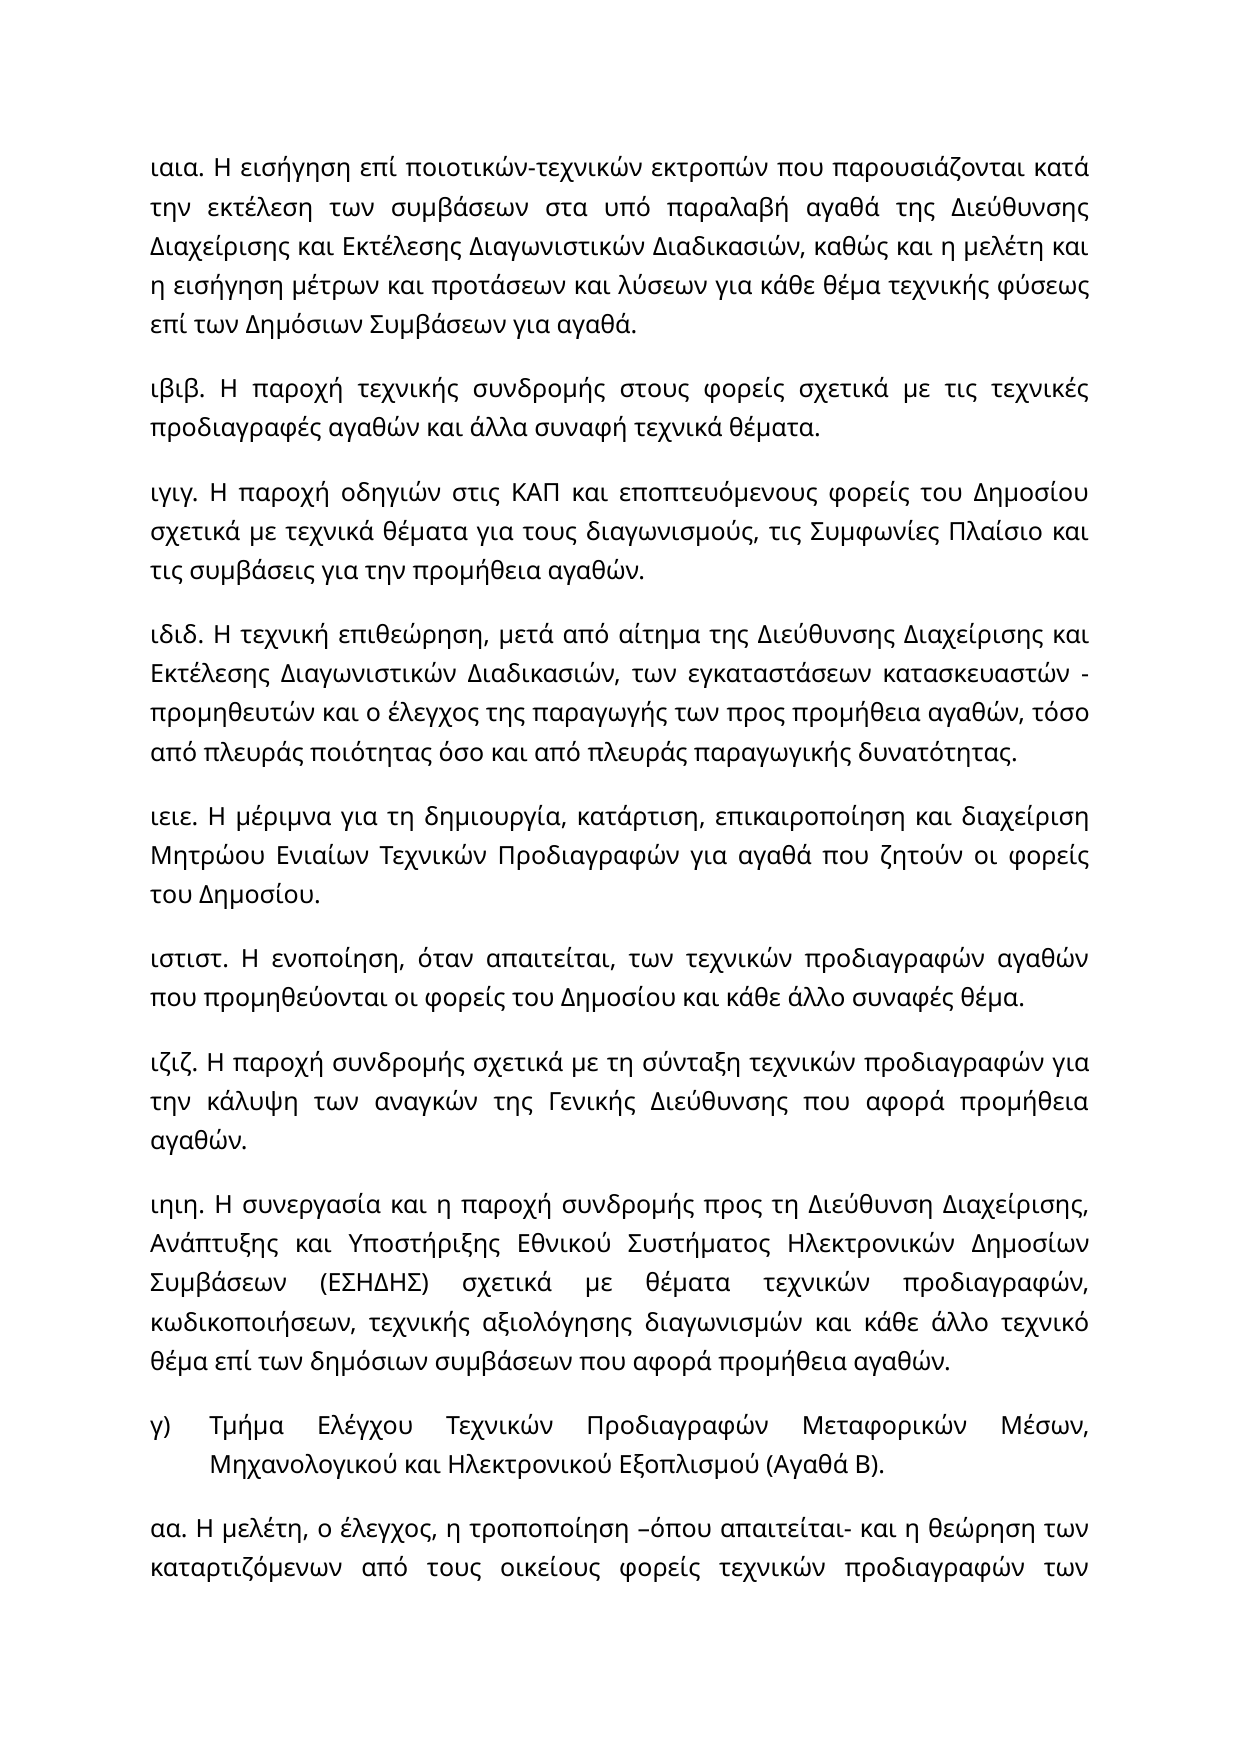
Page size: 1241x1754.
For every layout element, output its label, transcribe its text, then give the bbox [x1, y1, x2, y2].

text ιδιδ. Η τεχνική επιθεώρηση, μετά από αίτημα της Διεύθυνσης Διαχείρισης και Εκτέλεσης Διαγωνιστικών Διαδικασιών, των εγκαταστάσεων κατασκευαστών - προμηθευτών και ο έλεγχος της παραγωγής των προς προμήθεια αγαθών, τόσο από πλευράς ποιότητας όσο και από πλευράς παραγωγικής δυνατότητας. [150, 617, 1090, 768]
text ιβιβ. Η παροχή τεχνικής συνδρομής στους φορείς σχετικά με τις τεχνικές προδιαγραφές αγαθών και άλλα συναφή τεχνικά θέματα. [150, 371, 1090, 444]
text ιηιη. Η συνεργασία και η παροχή συνδρομής προς τη Διεύθυνση Διαχείρισης, Ανάπτυξης και Υποστήριξης Εθνικού Συστήματος Ηλεκτρονικών Δημοσίων Συμβάσεων (ΕΣΗΔΗΣ) σχετικά με θέματα τεχνικών προδιαγραφών, κωδικοποιήσεων, τεχνικής αξιολόγησης διαγωνισμών και κάθε άλλο τεχνικό θέμα επί των δημόσιων συμβάσεων που αφορά προμήθεια αγαθών. [150, 1187, 1090, 1377]
text ιστιστ. Η ενοποίηση, όταν απαιτείται, των τεχνικών προδιαγραφών αγαθών που προμηθεύονται οι φορείς του Δημοσίου και κάθε άλλο συναφές θέμα. [150, 941, 1090, 1014]
text ιαια. Η εισήγηση επί ποιοτικών-τεχνικών εκτροπών που παρουσιάζονται κατά την εκτέλεση των συμβάσεων στα υπό παραλαβή αγαθά της Διεύθυνσης Διαχείρισης και Εκτέλεσης Διαγωνιστικών Διαδικασιών, καθώς και η μελέτη και η εισήγηση μέτρων και προτάσεων και λύσεων για κάθε θέμα τεχνικής φύσεως επί των Δημόσιων Συμβάσεων για αγαθά. [150, 150, 1090, 341]
text ιγιγ. Η παροχή οδηγιών στις ΚΑΠ και εποπτευόμενους φορείς του Δημοσίου σχετικά με τεχνικά θέματα για τους διαγωνισμούς, τις Συμφωνίες Πλαίσιο και τις συμβάσεις για την προμήθεια αγαθών. [150, 474, 1090, 587]
text αα. Η μελέτη, ο έλεγχος, η τροποποίηση –όπου απαιτείται- και η θεώρηση των καταρτιζόμενων από τους οικείους φορείς τεχνικών προδιαγραφών των [150, 1511, 1090, 1584]
text ιζιζ. Η παροχή συνδρομής σχετικά με τη σύνταξη τεχνικών προδιαγραφών για την κάλυψη των αναγκών της Γενικής Διεύθυνσης που αφορά προμήθεια αγαθών. [150, 1044, 1090, 1157]
list γ) Τμήμα Ελέγχου Τεχνικών Προδιαγραφών Μεταφορικών Μέσων, Μηχανολογικού και Ηλεκτρονικού Εξοπλισμού (Αγαθά Β). [150, 1407, 1090, 1481]
text ιειε. Η μέριμνα για τη δημιουργία, κατάρτιση, επικαιροποίηση και διαχείριση Μητρώου Ενιαίων Τεχνικών Προδιαγραφών για αγαθά που ζητούν οι φορείς του Δημοσίου. [150, 798, 1090, 911]
